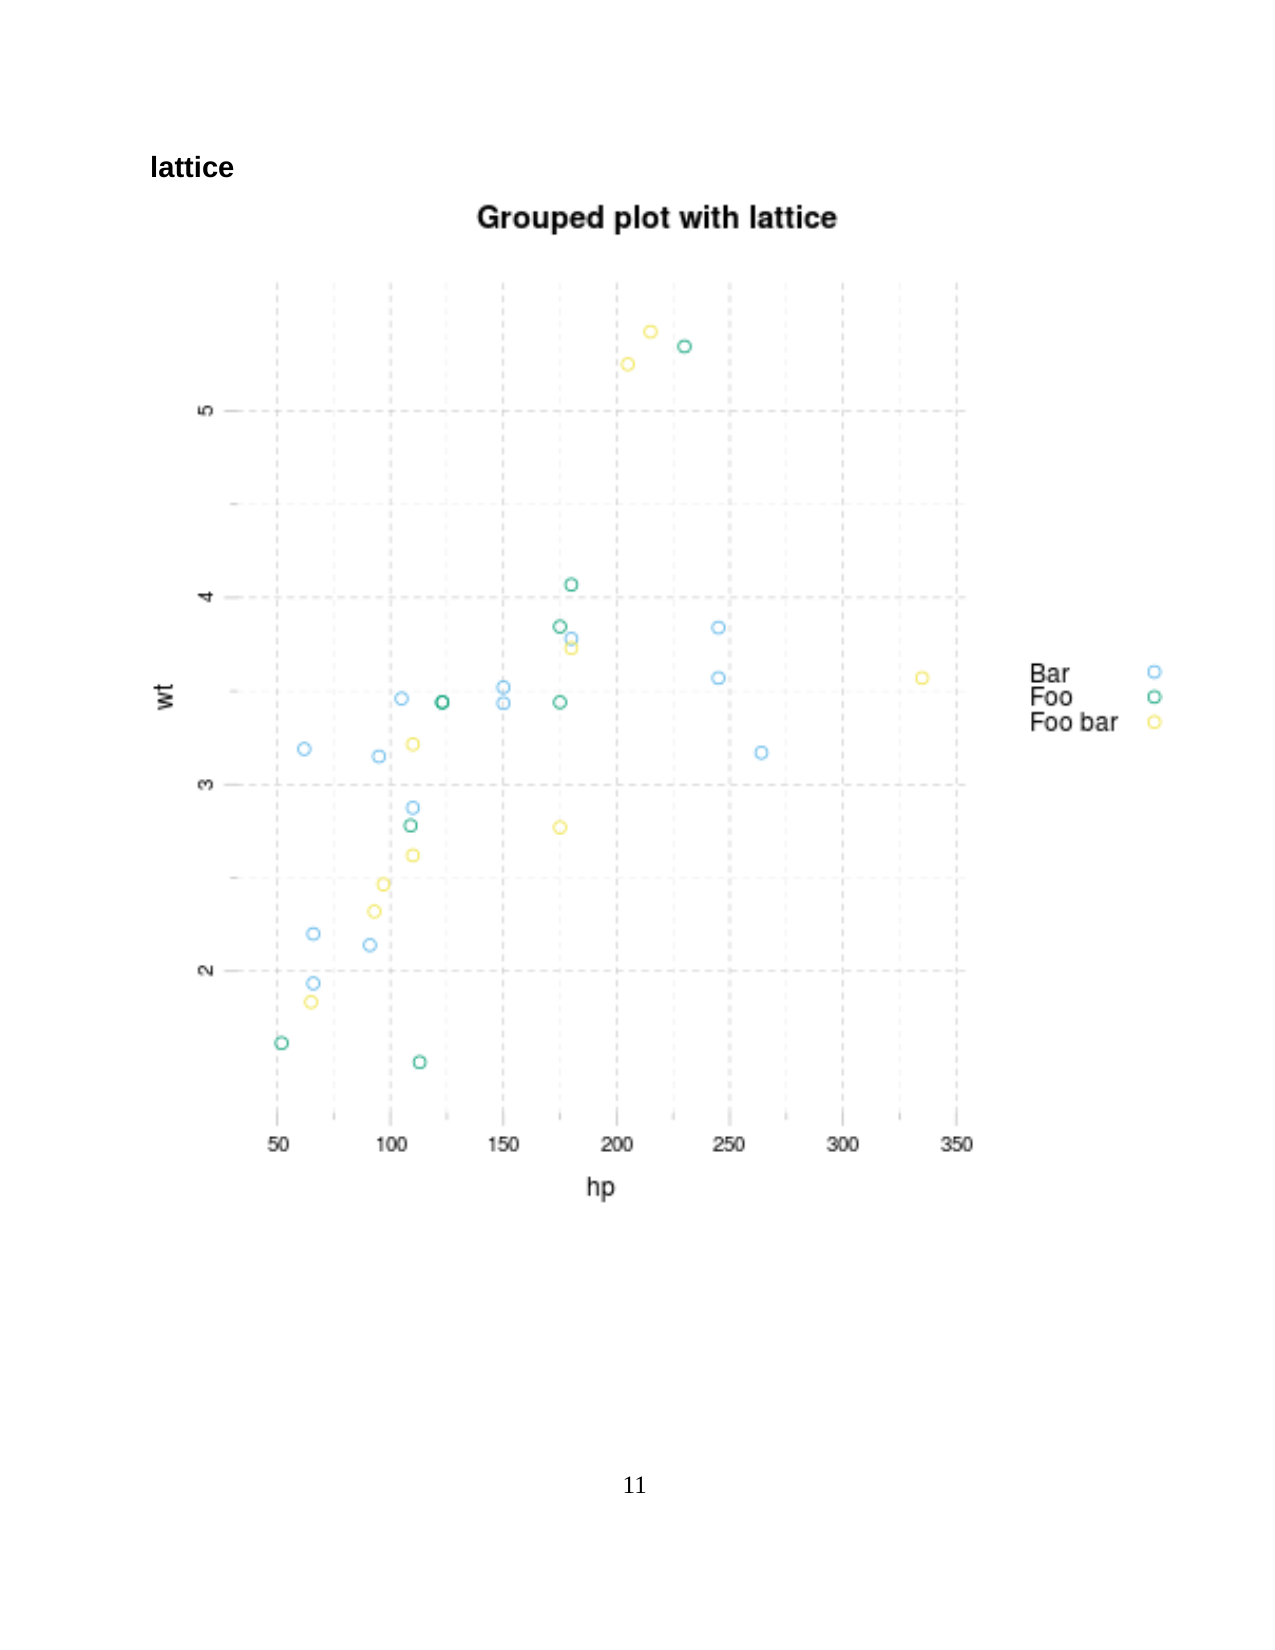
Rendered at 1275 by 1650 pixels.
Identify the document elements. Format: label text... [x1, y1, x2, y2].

picture [150, 196, 1163, 1209]
subtitle lattice [150, 150, 1125, 183]
